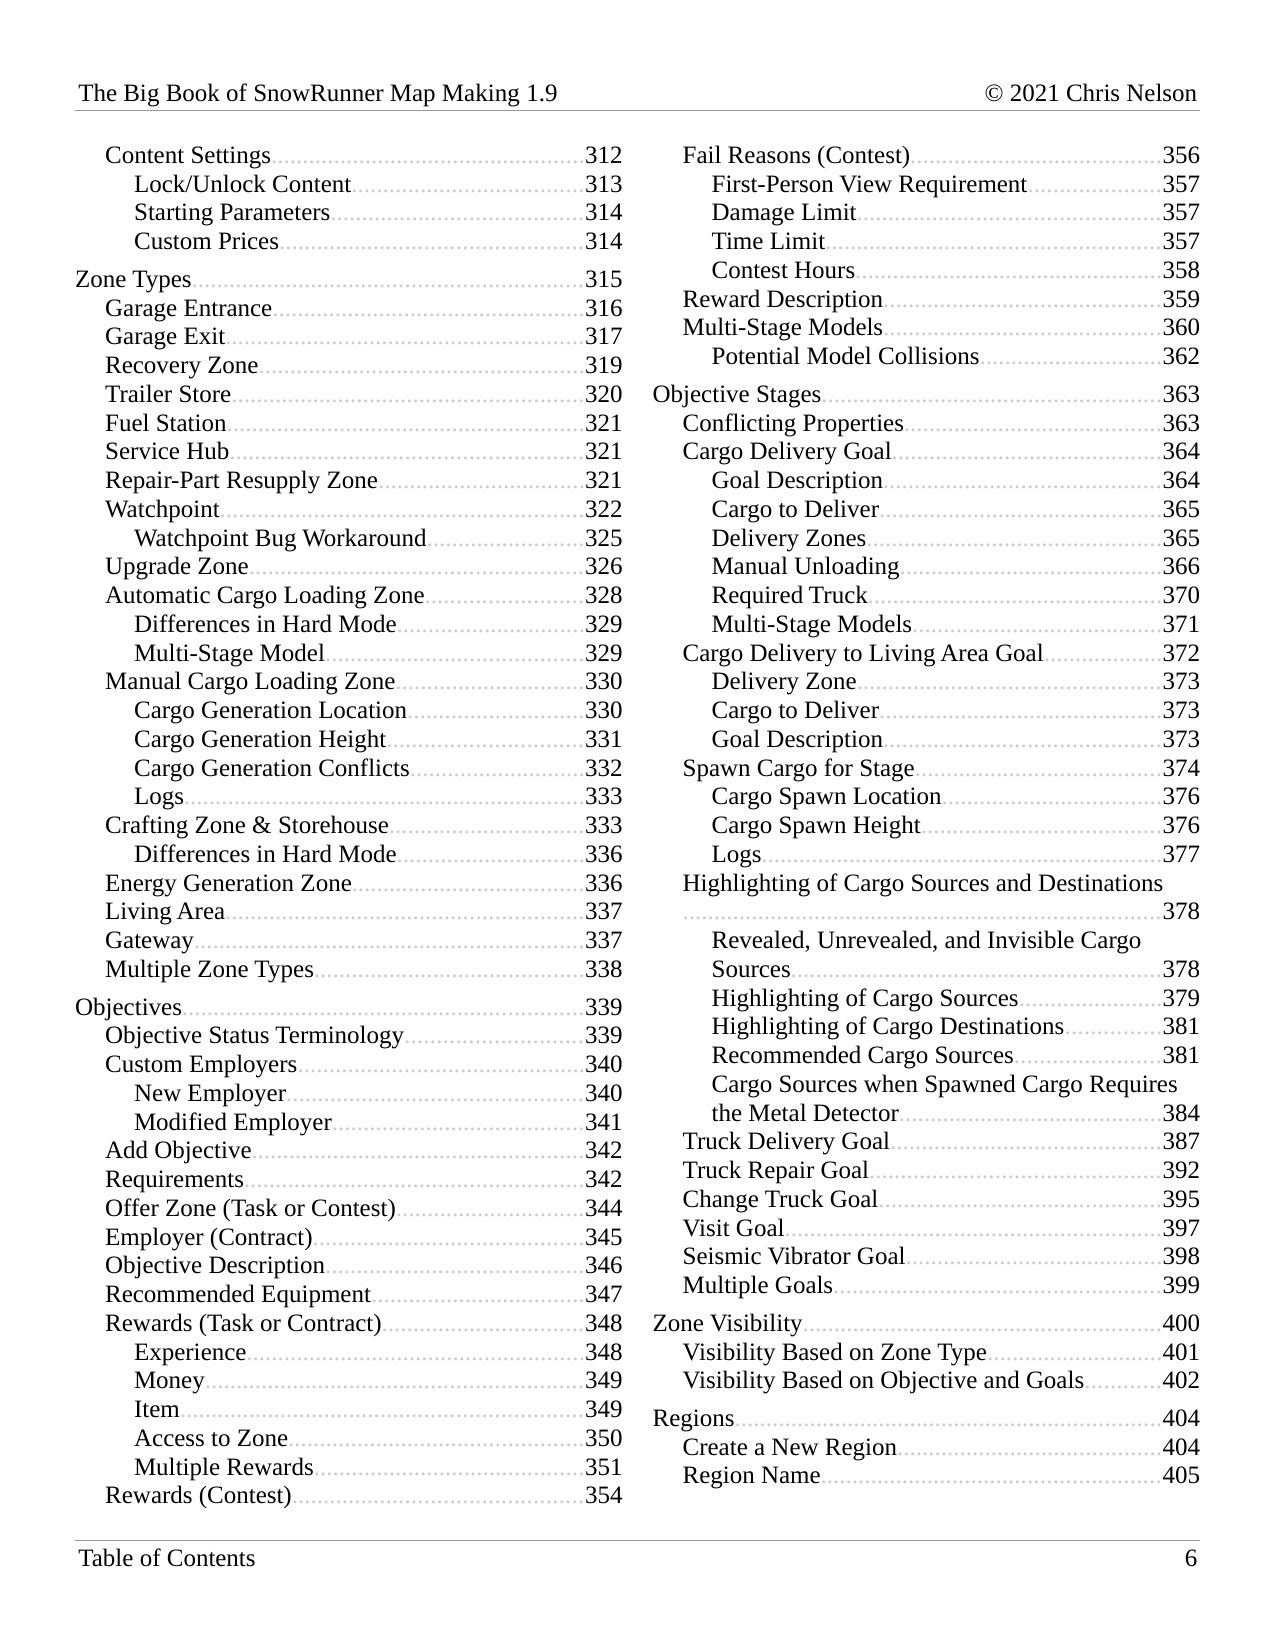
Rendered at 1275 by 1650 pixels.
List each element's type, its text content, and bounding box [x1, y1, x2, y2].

text Create a New Region 404 [682, 1432, 1200, 1461]
text Cargo Spawn Location 376 [711, 781, 1200, 810]
text Multi-Stage Models 371 [711, 609, 1200, 638]
text Logs 333 [134, 781, 622, 810]
text Differences in Hard Mode 329 [134, 609, 622, 638]
text Delivery Zone 373 [711, 666, 1200, 695]
text Zone Visibility 400 [652, 1308, 1200, 1337]
text Living Area 337 [105, 896, 622, 925]
text Crafting Zone & Storehouse 333 [105, 810, 622, 839]
text Delivery Zones 365 [711, 523, 1200, 551]
text Cargo Generation Location 330 [134, 695, 622, 724]
text Visibility Based on Zone Type 401 [682, 1337, 1200, 1365]
text Cargo Sources when Spawned Cargo Requires the Metal Detector 384 [711, 1069, 1200, 1126]
text Goal Description 373 [711, 724, 1200, 753]
text Objective Stages 363 [652, 379, 1200, 408]
text Modified Employer 341 [134, 1107, 622, 1135]
text Experience 348 [134, 1337, 622, 1365]
text Truck Repair Goal 392 [682, 1155, 1200, 1184]
text Multi-Stage Model 329 [134, 638, 622, 666]
text Contest Hours 358 [711, 255, 1200, 284]
text Cargo Generation Height 331 [134, 724, 622, 753]
text Visit Goal 397 [682, 1213, 1200, 1241]
text Employer (Contract) 345 [105, 1222, 622, 1250]
text Rewards (Contest) 354 [105, 1480, 622, 1509]
text Energy Generation Zone 336 [105, 868, 622, 896]
text Recommended Cargo Sources 381 [711, 1040, 1200, 1069]
text Objective Status Terminology 339 [105, 1020, 622, 1049]
text Required Truck 370 [711, 580, 1200, 609]
text Objectives 339 [75, 992, 622, 1020]
text Seismic Vibrator Goal 398 [682, 1241, 1200, 1270]
text Rewards (Task or Contract) 348 [105, 1308, 622, 1337]
text Multiple Rewards 351 [134, 1452, 622, 1480]
text Trailer Store 320 [105, 379, 622, 408]
text Lock/Unlock Content 313 [134, 169, 622, 197]
text Add Objective 342 [105, 1135, 622, 1164]
text Fail Reasons (Contest) 356 [682, 140, 1200, 169]
text Manual Unloading 366 [711, 551, 1200, 580]
text Recommended Equipment 347 [105, 1279, 622, 1308]
text Conflicting Properties 363 [682, 408, 1200, 436]
text Cargo Delivery Goal 364 [682, 436, 1200, 465]
text Revealed, Unrevealed, and Invisible Cargo Sources 378 [711, 925, 1200, 983]
text New Employer 340 [134, 1078, 622, 1107]
text Multi-Stage Models 360 [682, 312, 1200, 341]
text Garage Entrance 316 [105, 293, 622, 321]
text Region Name 405 [682, 1461, 1200, 1489]
text Automatic Cargo Loading Zone 328 [105, 580, 622, 609]
text Custom Employers 340 [105, 1049, 622, 1078]
text Change Truck Goal 395 [682, 1184, 1200, 1213]
text First-Person View Requirement 357 [711, 169, 1200, 197]
text Time Limit 357 [711, 226, 1200, 255]
text Content Settings 312 [105, 140, 622, 169]
text Upgrade Zone 326 [105, 551, 622, 580]
text Money 349 [134, 1365, 622, 1394]
text Zone Types 315 [75, 264, 622, 293]
text Potential Model Collisions 362 [711, 341, 1200, 370]
text Item 349 [134, 1394, 622, 1423]
text Damage Limit 357 [711, 197, 1200, 226]
text Watchpoint Bug Workaround 325 [134, 523, 622, 551]
text Differences in Hard Mode 336 [134, 839, 622, 868]
text Gateway 337 [105, 925, 622, 954]
text Highlighting of Cargo Sources and Destinations 378 [682, 868, 1200, 925]
text Cargo Delivery to Living Area Goal 372 [682, 638, 1200, 666]
text Cargo Generation Conflicts 332 [134, 753, 622, 781]
text Truck Delivery Goal 387 [682, 1126, 1200, 1155]
text Starting Parameters 314 [134, 197, 622, 226]
text Service Hub 321 [105, 436, 622, 465]
text Cargo to Deliver 373 [711, 695, 1200, 724]
text Highlighting of Cargo Sources 379 [711, 983, 1200, 1011]
text Offer Zone (Task or Contest) 344 [105, 1193, 622, 1222]
text Logs 377 [711, 839, 1200, 868]
text Fuel Station 321 [105, 408, 622, 436]
text Watchpoint 322 [105, 494, 622, 523]
text Requirements 342 [105, 1164, 622, 1193]
text Multiple Zone Types 338 [105, 954, 622, 983]
text Reward Description 359 [682, 284, 1200, 312]
text Repair-Part Resupply Zone 321 [105, 465, 622, 494]
text Multiple Goals 399 [682, 1270, 1200, 1299]
text Goal Description 364 [711, 465, 1200, 494]
text Highlighting of Cargo Destinations 381 [711, 1011, 1200, 1040]
text Custom Prices 314 [134, 226, 622, 255]
text Recovery Zone 319 [105, 350, 622, 379]
text Spawn Cargo for Stage 374 [682, 753, 1200, 781]
text Visibility Based on Objective and Goals 402 [682, 1365, 1200, 1394]
text Manual Cargo Loading Zone 330 [105, 666, 622, 695]
text Cargo Spawn Height 376 [711, 810, 1200, 839]
text Garage Exit 317 [105, 321, 622, 350]
text Regions 404 [652, 1403, 1200, 1432]
text Cargo to Deliver 365 [711, 494, 1200, 523]
text Access to Zone 350 [134, 1423, 622, 1452]
text Objective Description 346 [105, 1250, 622, 1279]
